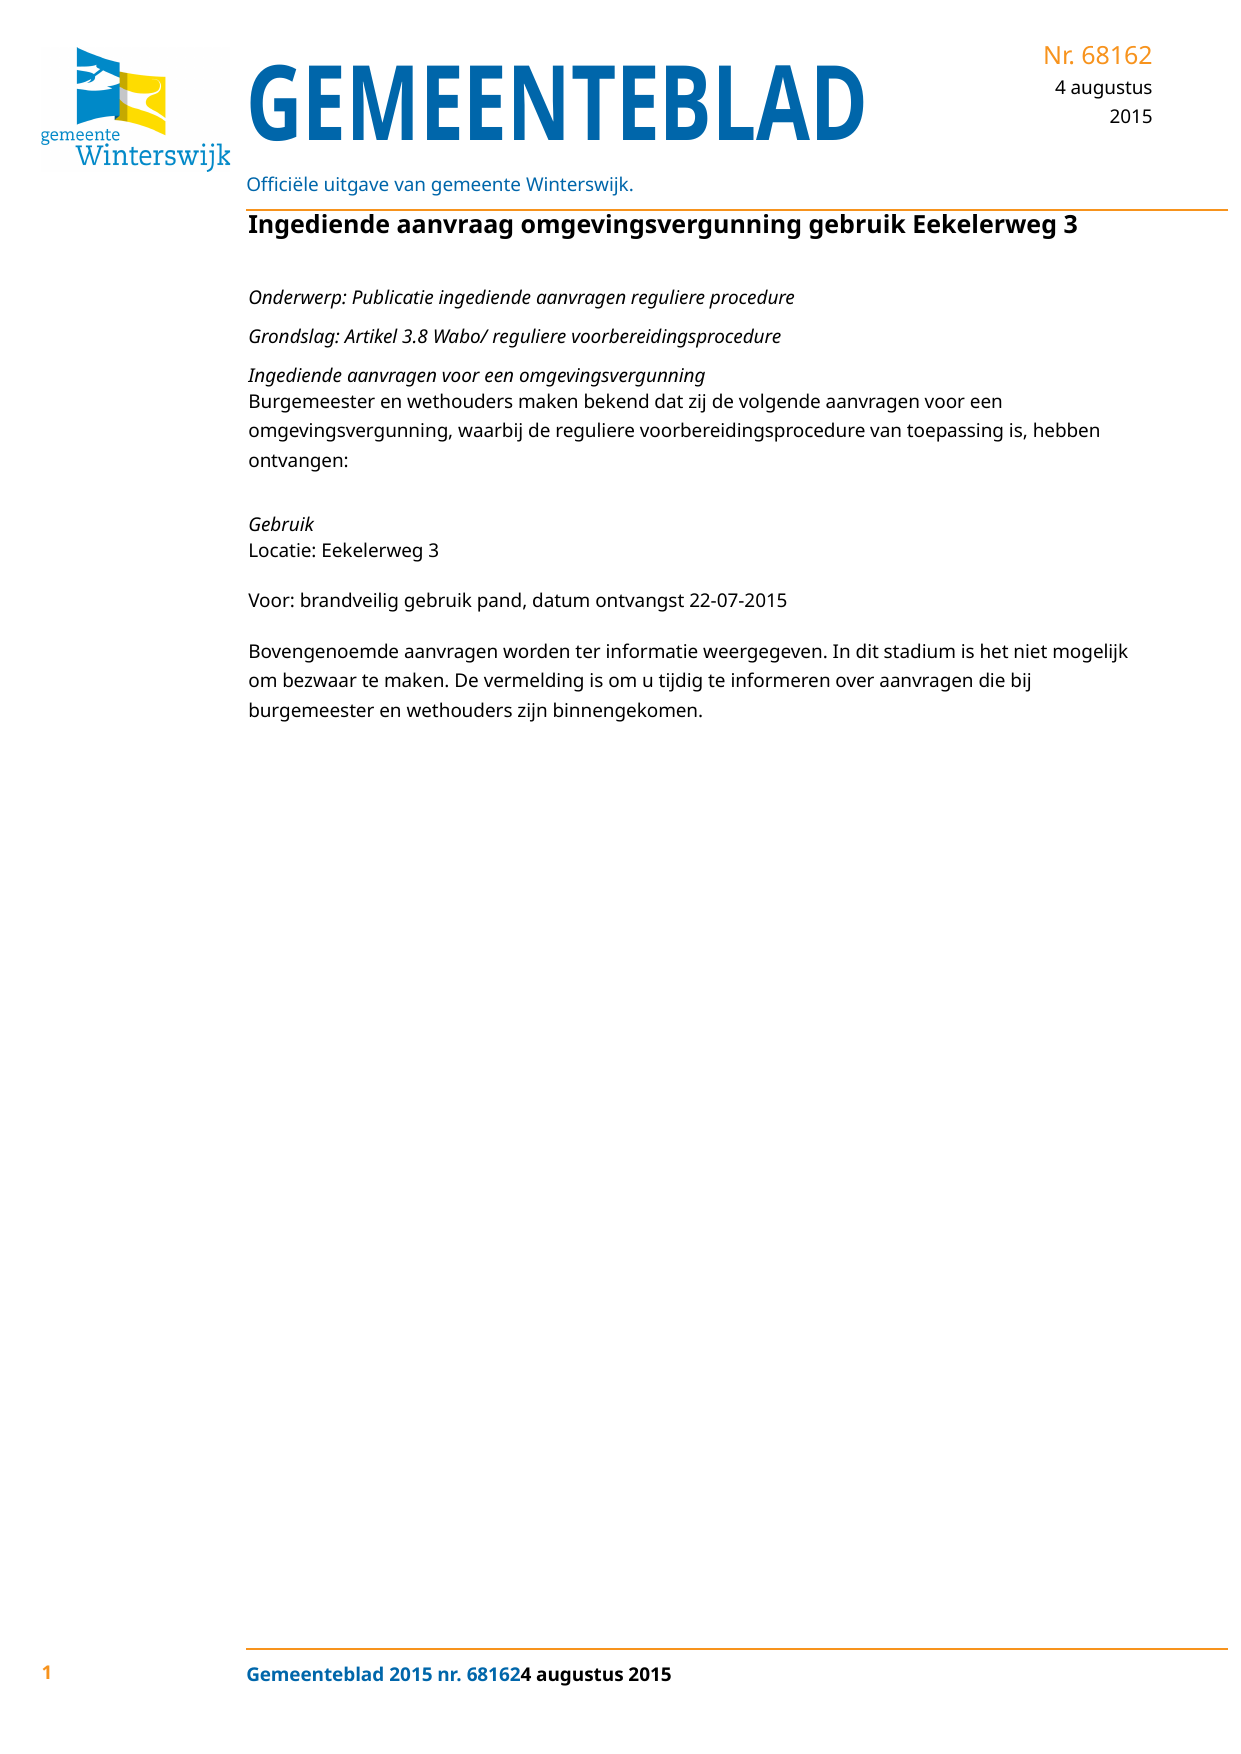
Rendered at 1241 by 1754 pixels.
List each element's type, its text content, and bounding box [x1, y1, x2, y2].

text Grondslag: Artikel 3.8 Wabo/ reguliere voorbereidingsprocedure [248, 323, 1152, 349]
text Onderwerp: Publicatie ingediende aanvragen reguliere procedure [248, 284, 1152, 309]
text Bovengenoemde aanvragen worden ter informatie weergegeven. In dit stadium is het niet mogelijk om bezwaar te maken. De vermelding is om u tijdig te informeren over aanvragen die bij burgemeester en wethouders zijn binnengekomen. [248, 638, 1152, 723]
picture [41, 47, 231, 172]
text Locatie: Eekelerweg 3 [248, 537, 1152, 563]
text Ingediende aanvragen voor een omgevingsvergunning [248, 362, 1152, 388]
text Voor: brandveilig gebruik pand, datum ontvangst 22-07-2015 [248, 587, 1152, 613]
text Gebruik [248, 511, 1152, 537]
text Ingediende aanvraag omgevingsvergunning gebruik Eekelerweg 3 [248, 211, 1152, 241]
text Burgemeester en wethouders maken bekend dat zij de volgende aanvragen voor een omgevingsvergunning, waarbij de reguliere voorbereidingsprocedure van toepassing is, hebben ontvangen: [248, 388, 1152, 473]
picture [225, 153, 231, 162]
